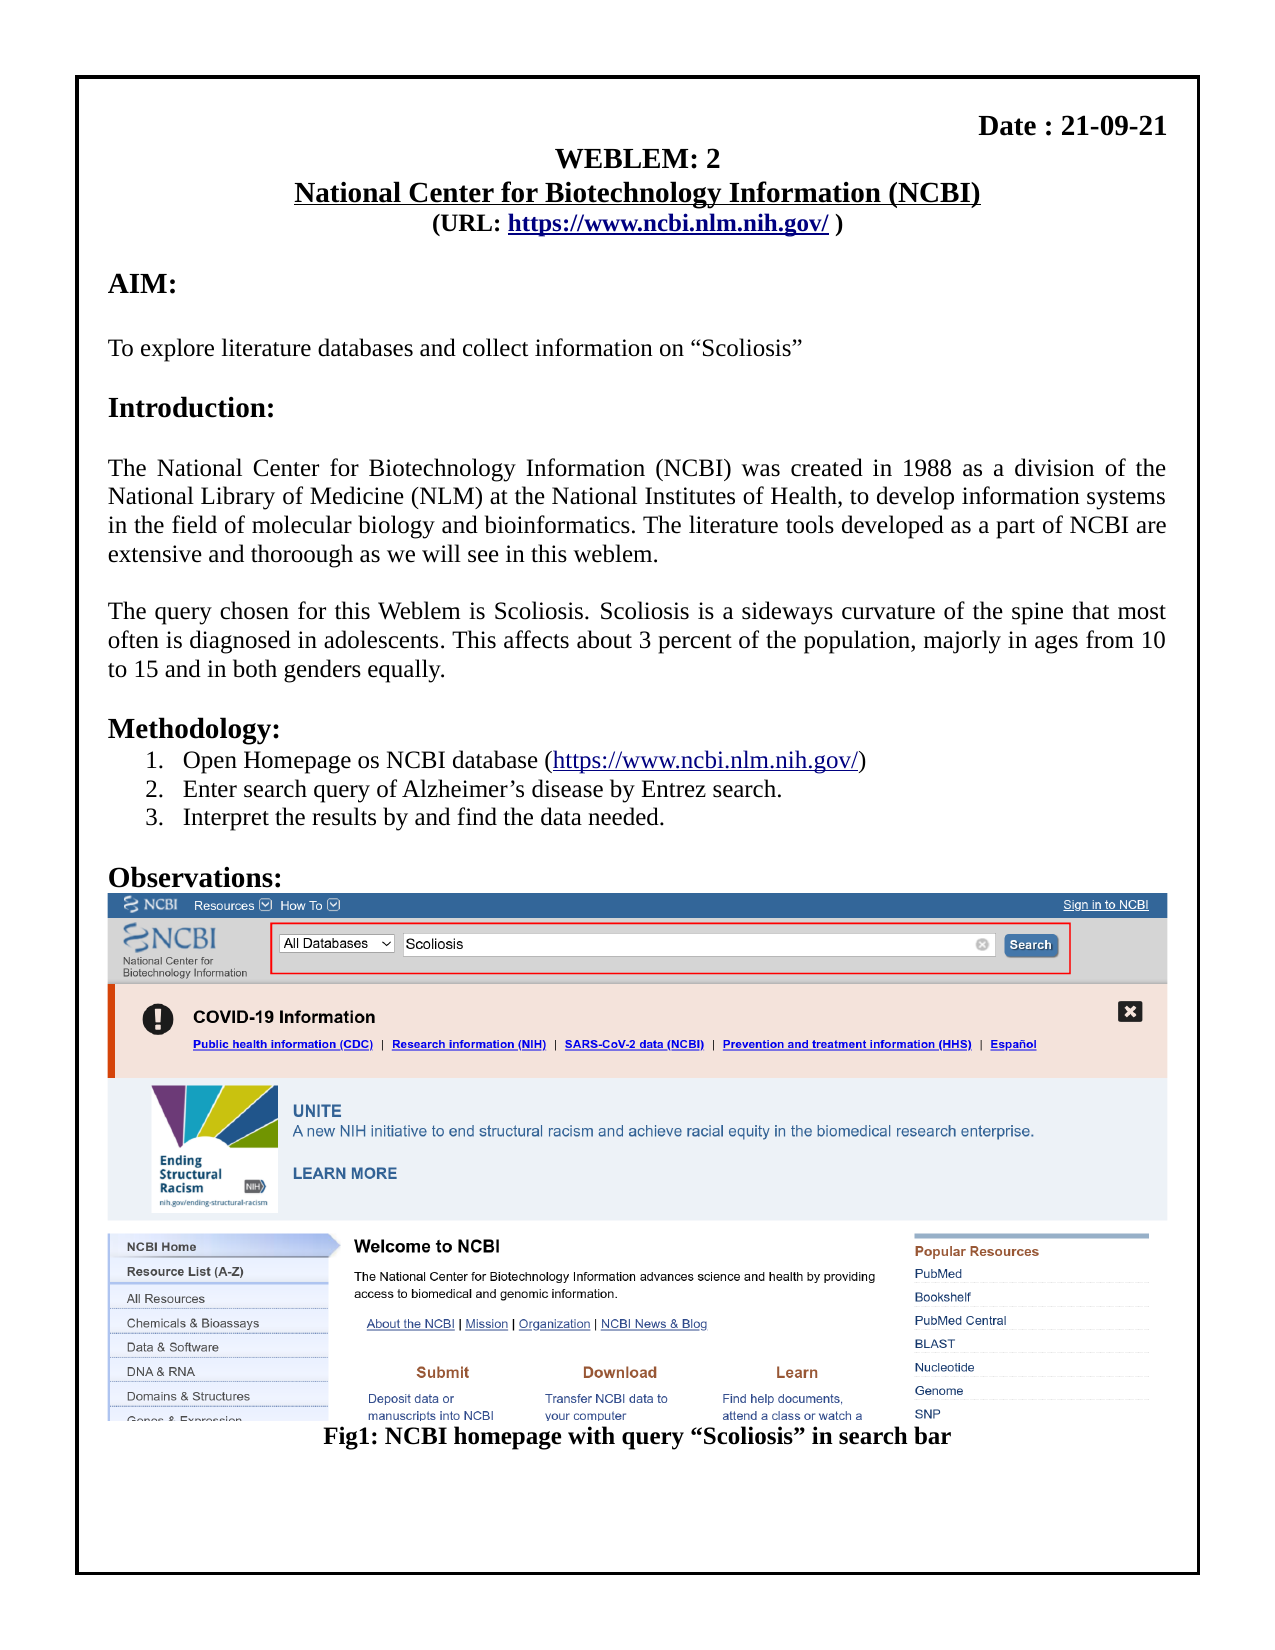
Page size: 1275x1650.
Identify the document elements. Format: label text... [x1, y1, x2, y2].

text Date : 21-09-21 [108, 108, 1167, 141]
list Enter search query of Alzheimer’s disease by Entrez search. [145, 774, 1167, 802]
text Fig1: NCBI homepage with query “Scoliosis” in search bar [108, 1421, 1167, 1449]
text The query chosen for this Weblem is Scoliosis. Scoliosis is a sideways curvature of the spine that most often is diagnosed in adolescents. This affects about 3 percent of the population, majorly in ages from 10 to 15 and in both genders equally. [108, 596, 1167, 683]
text Methodology: [108, 711, 1167, 745]
text Introduction: [108, 390, 1167, 424]
text To explore literature databases and collect information on “Scoliosis” [108, 333, 1167, 362]
text The National Center for Biotechnology Information (NCBI) was created in 1988 as a division of the National Library of Medicine (NLM) at the National Institutes of Health, to develop information systems in the field of molecular biology and bioinformatics. The literature tools developed as a part of NCBI are extensive and thoroough as we will see in this weblem. [108, 453, 1167, 568]
list Interpret the results by and find the data needed. [145, 802, 1167, 831]
list Open Homepage os NCBI database (https://www.ncbi.nlm.nih.gov/) [145, 745, 1167, 774]
text Observations: [108, 860, 1167, 893]
text AIM: [108, 266, 1167, 299]
text National Center for Biotechnology Information (NCBI) [108, 175, 1167, 208]
picture [107, 893, 1168, 1421]
text WEBLEM: 2 [108, 141, 1167, 175]
text (URL: https://www.ncbi.nlm.nih.gov/ ) [108, 208, 1167, 237]
